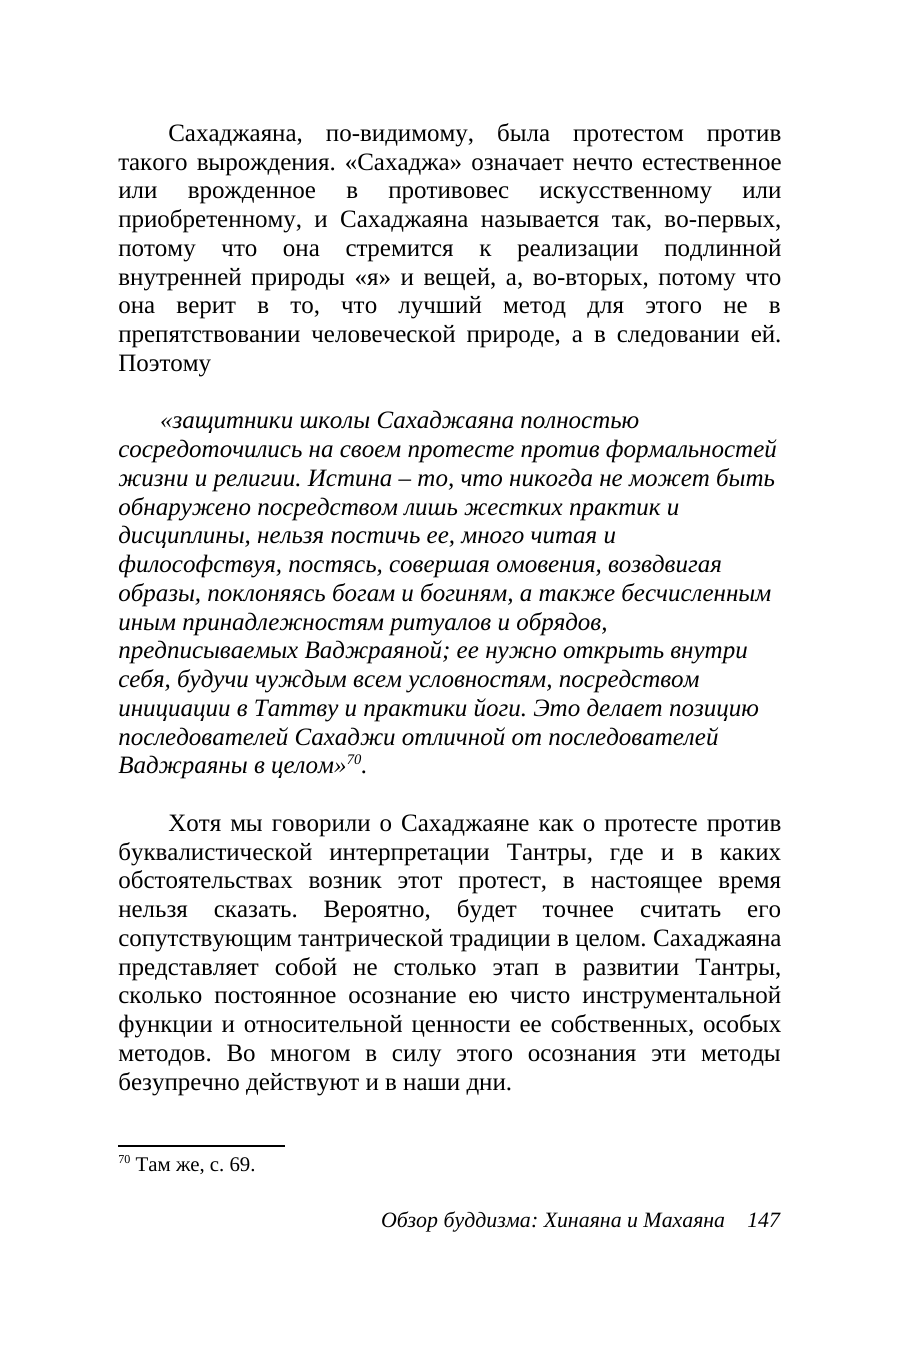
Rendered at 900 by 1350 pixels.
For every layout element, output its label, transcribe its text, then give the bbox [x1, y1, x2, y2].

text Хотя мы говорили о Сахаджаяне как о протесте против буквалистической интерпретации Тантры, где и в каких обстоятельствах возник этот протест, в настоящее время нельзя сказать. Вероятно, будет точнее считать его сопутствующим тантрической традиции в целом. Сахаджаяна представляет собой не столько этап в развитии Тантры, сколько постоянное осознание ею чисто инструментальной функции и относительной ценности ее собственных, особых методов. Во многом в силу этого осознания эти методы безупречно действуют и в наши дни. [118, 808, 782, 1096]
text Там же, с. 69. [118, 1152, 782, 1176]
text «защитники школы Сахаджаяна полностью сосредоточились на своем протесте против формальностей жизни и религии. Истина – то, что никогда не может быть обнаружено посредством лишь жестких практик и дисциплины, нельзя постичь ее, много читая и философствуя, постясь, совершая омовения, возвдвигая образы, поклоняясь богам и богиням, а также бесчисленным иным принадлежностям ритуалов и обрядов, предписываемых Ваджраяной; ее нужно открыть внутри себя, будучи чуждым всем условностям, посредством инициации в Таттву и практики йоги. Это делает позицию последователей Сахаджи отличной от последователей Ваджраяны в целом». [118, 406, 782, 779]
text Сахаджаяна, по-видимому, была протестом против такого вырождения. «Сахаджа» означает нечто естественное или врожденное в противовес искусственному или приобретенному, и Сахаджаяна называется так, во-первых, потому что она стремится к реализации подлинной внутренней природы «я» и вещей, а, во-вторых, потому что она верит в то, что лучший метод для этого не в препятствовании человеческой природе, а в следовании ей. Поэтому [118, 118, 782, 377]
